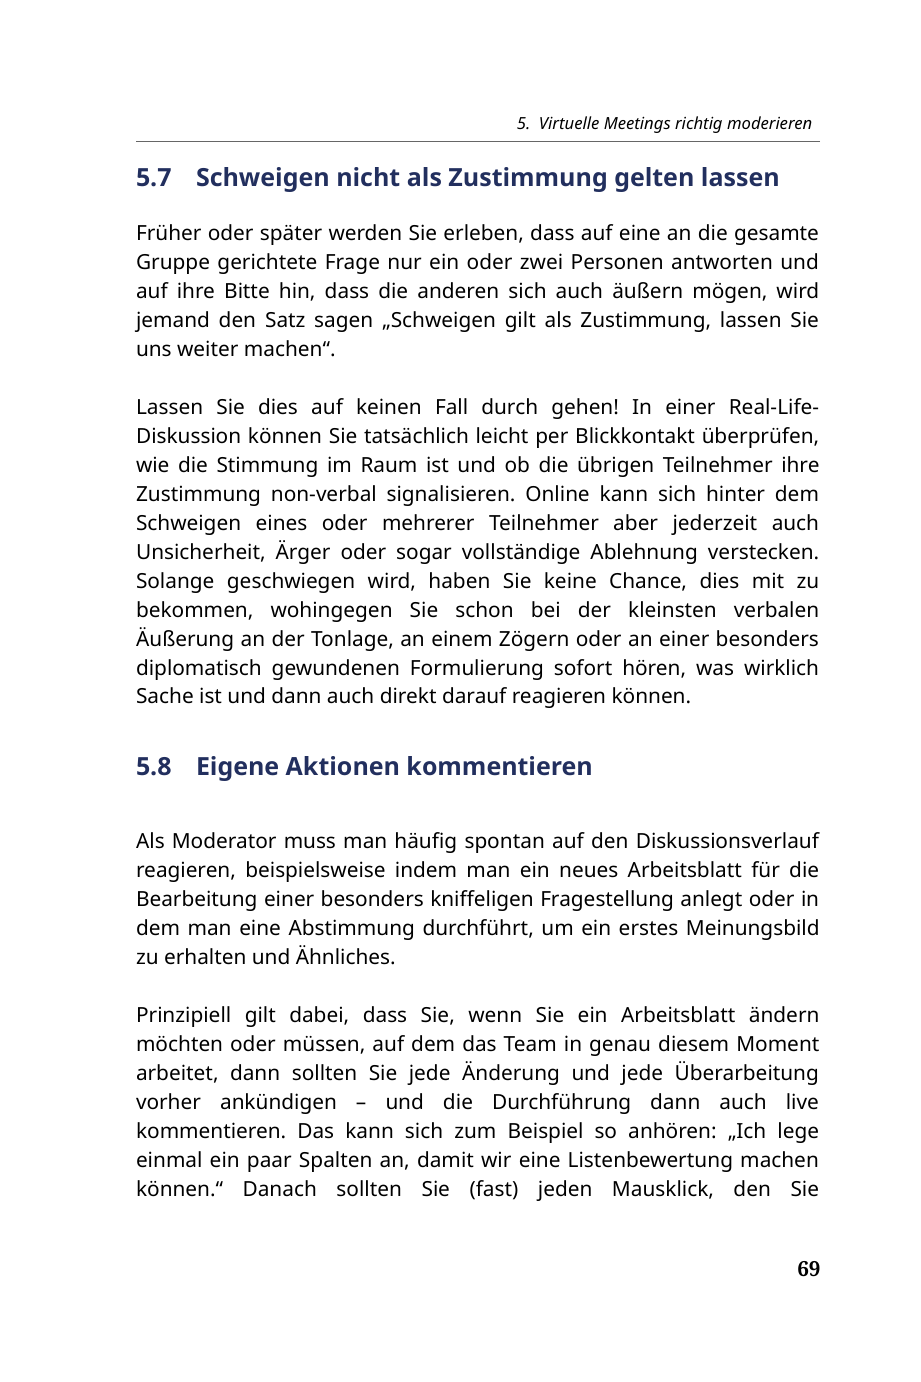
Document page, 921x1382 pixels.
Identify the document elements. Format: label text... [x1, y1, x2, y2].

text Früher oder später werden Sie erleben, dass auf eine an die gesamte Gruppe gerichtete Frage nur ein oder zwei Personen antworten und auf ihre Bitte hin, dass die anderen sich auch äußern mögen, wird jemand den Satz sagen „Schweigen gilt als Zustimmung, lassen Sie uns weiter machen“. [136, 212, 820, 362]
subtitle Schweigen nicht als Zustimmung gelten lassen [136, 159, 820, 193]
text Als Moderator muss man häufig spontan auf den Diskussionsverlauf reagieren, beispielsweise indem man ein neues Arbeitsblatt für die Bearbeitung einer besonders kniffeligen Fragestellung anlegt oder in dem man eine Abstimmung durchführt, um ein erstes Meinungsbild zu erhalten und Ähnliches. [136, 802, 820, 970]
subtitle Eigene Aktionen kommentieren [136, 749, 820, 783]
text Prinzipiell gilt dabei, dass Sie, wenn Sie ein Arbeitsblatt ändern möchten oder müssen, auf dem das Team in genau diesem Moment arbeitet, dann sollten Sie jede Änderung und jede Überarbeitung vorher ankündigen – und die Durchführung dann auch live kommentieren. Das kann sich zum Beispiel so anhören: „Ich lege einmal ein paar Spalten an, damit wir eine Listenbewertung machen können.“ Danach sollten Sie (fast) jeden Mausklick, den Sie [136, 978, 820, 1202]
text Lassen Sie dies auf keinen Fall durch gehen! In einer Real-Life-Diskussion können Sie tatsächlich leicht per Blickkontakt überprüfen, wie die Stimmung im Raum ist und ob die übrigen Teilnehmer ihre Zustimmung non-verbal signalisieren. Online kann sich hinter dem Schweigen eines oder mehrerer Teilnehmer aber jederzeit auch Unsicherheit, Ärger oder sogar vollständige Ablehnung verstecken. Solange geschwiegen wird, haben Sie keine Chance, dies mit zu bekommen, wohingegen Sie schon bei der kleinsten verbalen Äußerung an der Tonlage, an einem Zögern oder an einer besonders diplomatisch gewundenen Formulierung sofort hören, was wirklich Sache ist und dann auch direkt darauf reagieren können. [136, 370, 820, 710]
